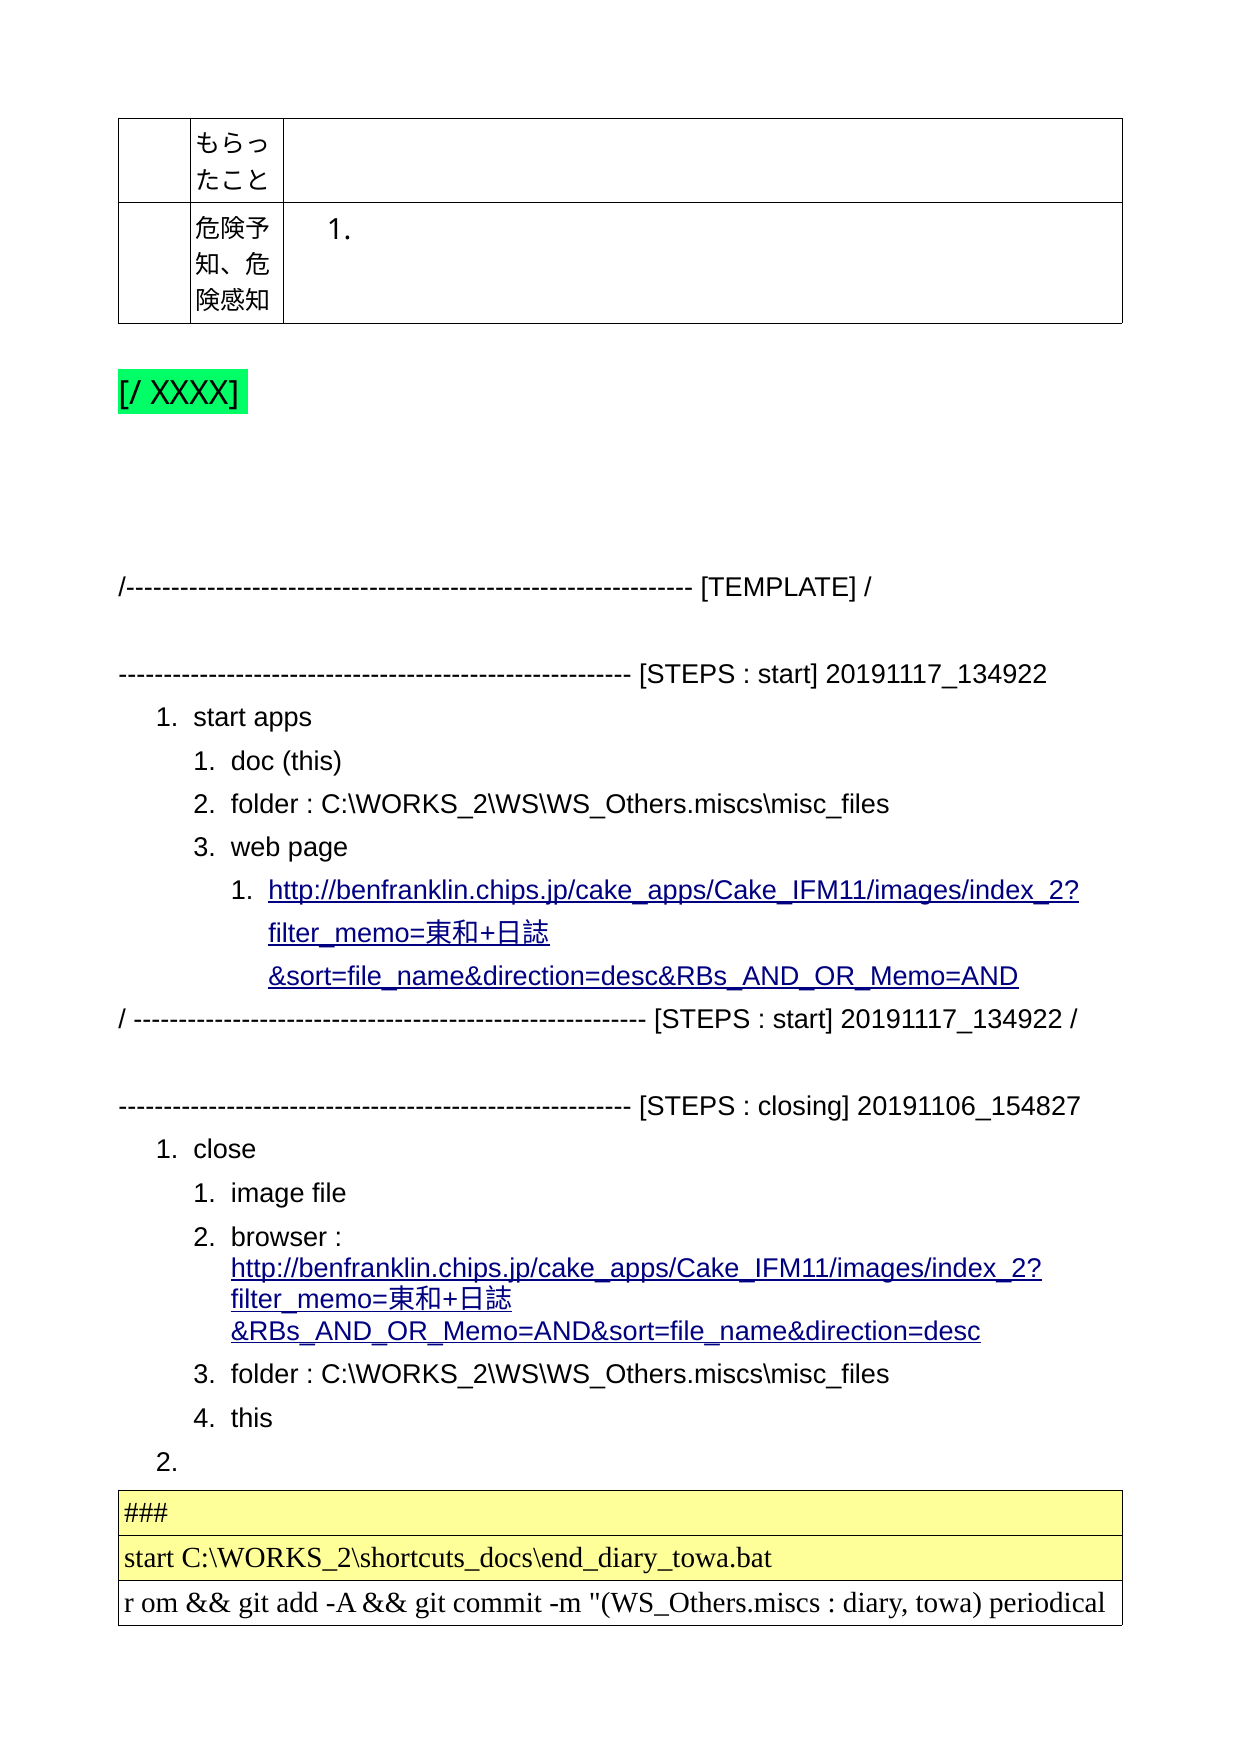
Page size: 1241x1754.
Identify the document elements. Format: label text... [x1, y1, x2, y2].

table_cell [284, 119, 1122, 202]
list web page [193, 831, 1122, 862]
list browser : http://benfranklin.chips.jp/cake_apps/Cake_IFM11/images/index_2?filter_memo=東和+日誌&RBs_AND_OR_Memo=AND&sort=file_name&direction=desc [193, 1221, 1122, 1346]
table_header ### [119, 1491, 1122, 1535]
list http://benfranklin.chips.jp/cake_apps/Cake_IFM11/images/index_2?filter_memo=東和+日誌&sort=file_name&direction=desc&RBs_AND_OR_Memo=AND [231, 874, 1122, 991]
list close [156, 1133, 1122, 1164]
list start apps [156, 701, 1122, 733]
text [/ XXXX] [118, 369, 1122, 414]
text --------------------------------------------------------- [STEPS : closing] 20191106_154827 [118, 1090, 1122, 1121]
list doc (this) [193, 744, 1122, 776]
table_cell start C:\WORKS_2\shortcuts_docs\end_diary_towa.bat [119, 1536, 1122, 1580]
text --------------------------------------------------------- [STEPS : start] 20191117_134922 [118, 658, 1122, 689]
list this [193, 1402, 1122, 1433]
table_cell 危険予知、危険感知 [191, 203, 283, 322]
table_cell [119, 119, 190, 202]
text /--------------------------------------------------------------- [TEMPLATE] / [118, 571, 1122, 603]
table_cell [284, 203, 1122, 322]
table_cell r om && git add -A && git commit -m "(WS_Others.miscs : diary, towa) periodical [119, 1581, 1122, 1625]
list image file [193, 1177, 1122, 1208]
table_cell もらったこと [191, 119, 283, 202]
list folder : C:\WORKS_2\WS\WS_Others.miscs\misc_files [193, 1358, 1122, 1389]
text / --------------------------------------------------------- [STEPS : start] 20191117_134922 / [118, 1003, 1122, 1034]
list folder : C:\WORKS_2\WS\WS_Others.miscs\misc_files [193, 788, 1122, 819]
table_cell [119, 203, 190, 322]
